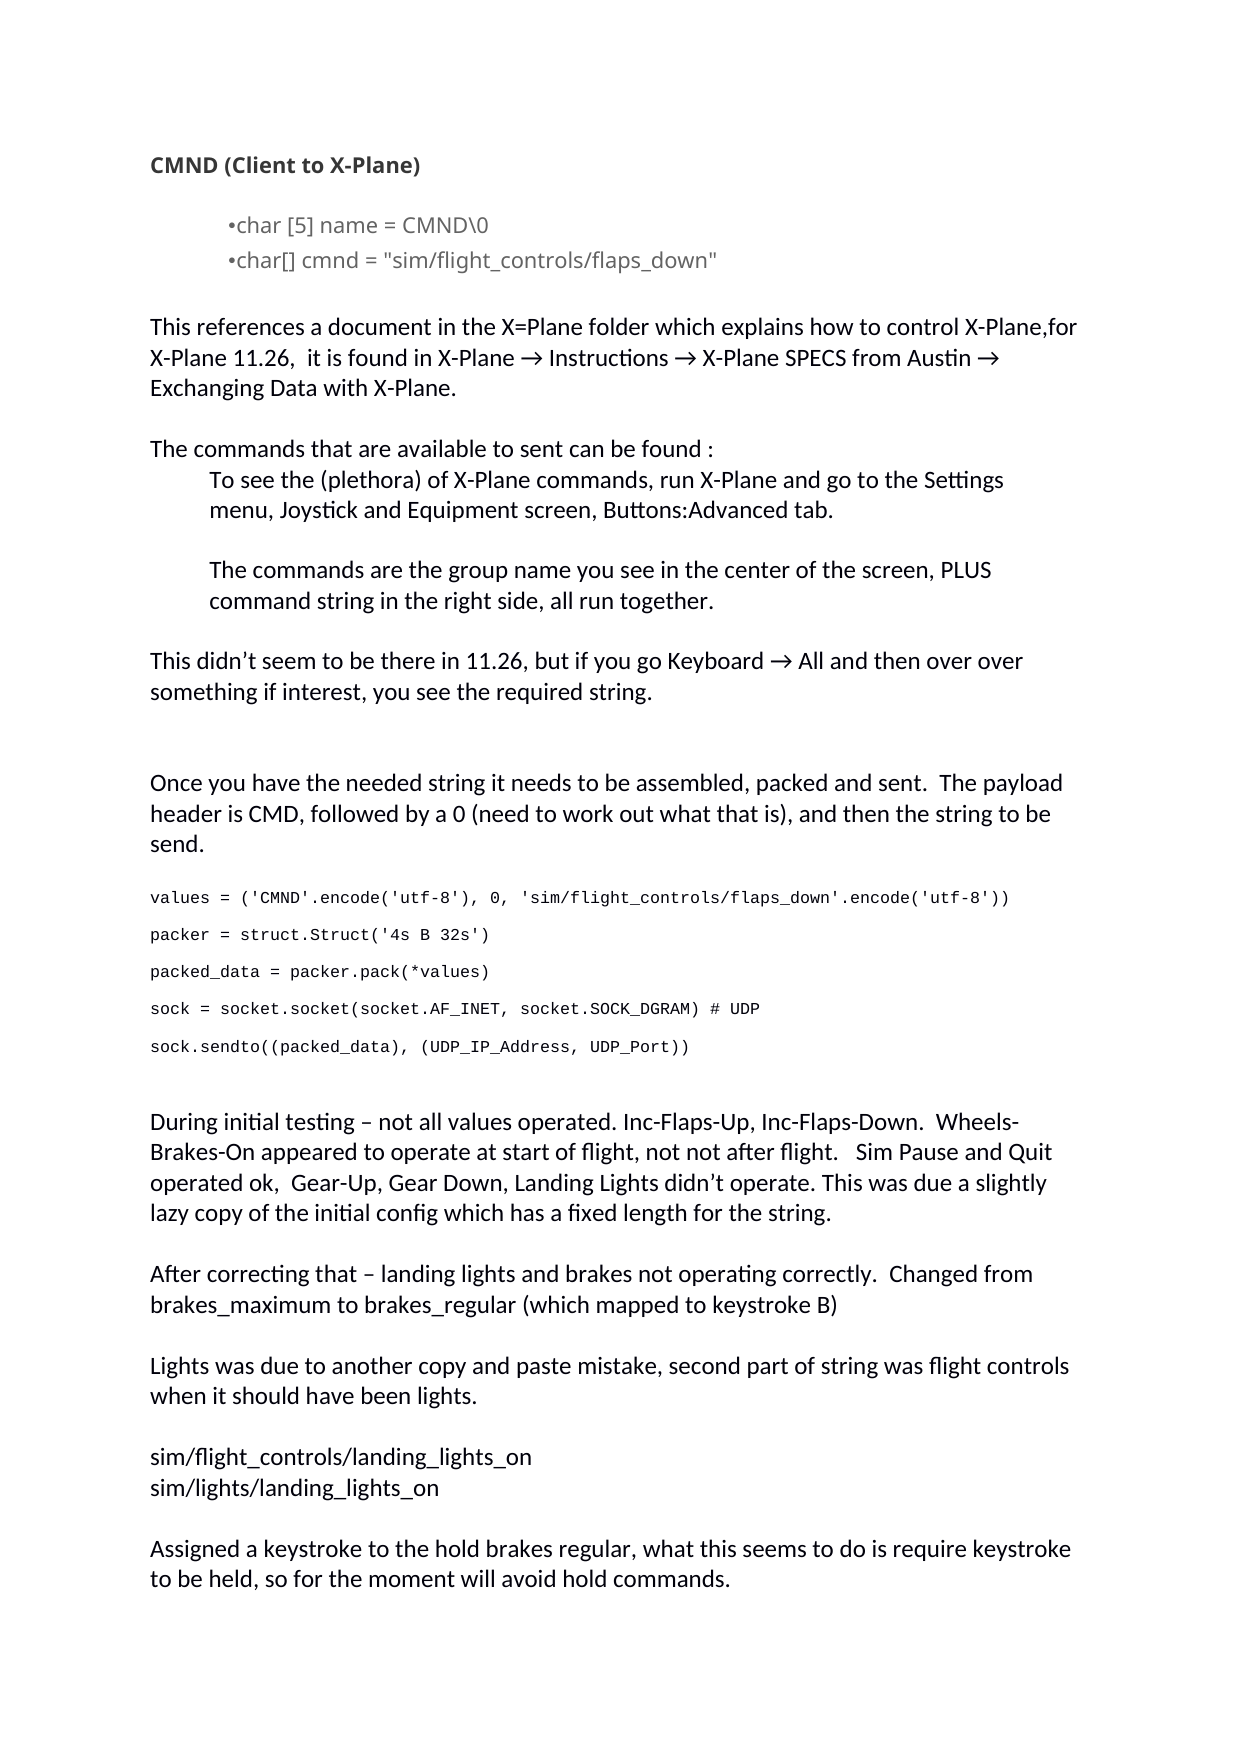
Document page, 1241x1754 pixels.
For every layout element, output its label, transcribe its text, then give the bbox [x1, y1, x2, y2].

text The commands are the group name you see in the center of the screen, PLUS command string in the right side, all run together. [209, 555, 1031, 616]
list char [5] name = CMND\0 [150, 209, 1090, 239]
list char[] cmnd = "sim/flight_controls/flaps_down" [150, 245, 1090, 275]
text packed_data = packer.pack(*values) [150, 964, 1090, 983]
text Once you have the needed string it needs to be assembled, packed and sent. The payload header is CMD, followed by a 0 (need to work out what that is), and then the string to be send. [150, 767, 1090, 859]
text This didn’t seem to be there in 11.26, but if you go Keyboard → All and then over over something if interest, you see the required string. [150, 645, 1090, 706]
text Lights was due to another copy and paste mistake, second part of string was flight controls when it should have been lights. [150, 1350, 1090, 1411]
text sock.sendto((packed_data), (UDP_IP_Address, UDP_Port)) [150, 1038, 1090, 1057]
text packer = struct.Struct('4s B 32s') [150, 927, 1090, 945]
text The commands that are available to sent can be found : [150, 434, 1090, 464]
text To see the (plethora) of X-Plane commands, run X-Plane and go to the Settings menu, Joystick and Equipment screen, Buttons:Advanced tab. [209, 464, 1031, 525]
text values = ('CMND'.encode('utf-8'), 0, 'sim/flight_controls/flaps_down'.encode('utf-8')) [150, 889, 1090, 908]
text sim/flight_controls/landing_lights_on [150, 1442, 1090, 1472]
text sock = socket.socket(socket.AF_INET, socket.SOCK_DGRAM) # UDP [150, 1001, 1090, 1020]
text During initial testing – not all values operated. Inc-Flaps-Up, Inc-Flaps-Down. Wheels-Brakes-On appeared to operate at start of flight, not not after flight. Sim Pause and Quit operated ok, Gear-Up, Gear Down, Landing Lights didn’t operate. This was due a slightly lazy copy of the initial config which has a fixed length for the string. [150, 1106, 1090, 1228]
text sim/lights/landing_lights_on [150, 1472, 1090, 1503]
text CMND (Client to X-Plane) [150, 150, 1090, 180]
text Assigned a keystroke to the hold brakes regular, what this seems to do is require keystroke to be held, so for the moment will avoid hold commands. [150, 1533, 1090, 1594]
text After correcting that – landing lights and brakes not operating correctly. Changed from brakes_maximum to brakes_regular (which mapped to keystroke B) [150, 1258, 1090, 1319]
text This references a document in the X=Plane folder which explains how to control X-Plane,for X-Plane 11.26, it is found in X-Plane → Instructions → X-Plane SPECS from Austin → Exchanging Data with X-Plane. [150, 312, 1090, 403]
